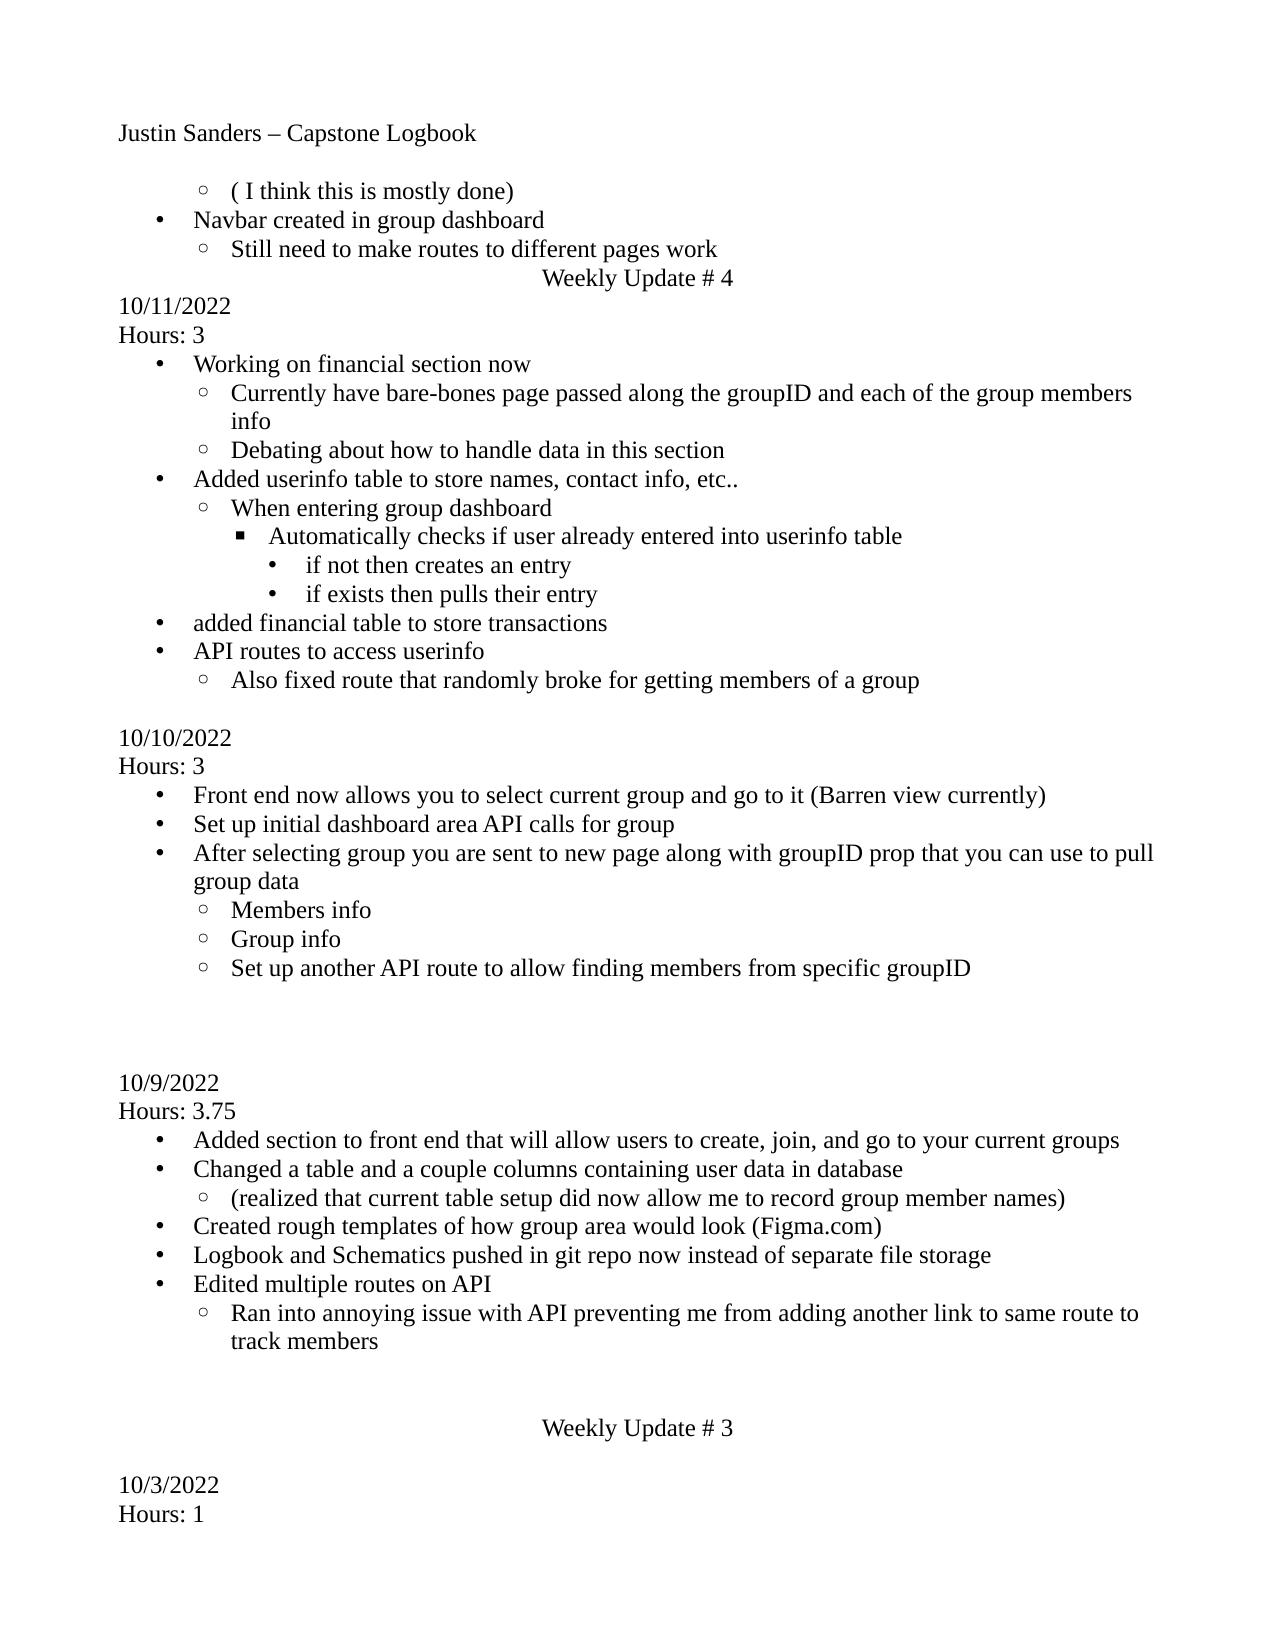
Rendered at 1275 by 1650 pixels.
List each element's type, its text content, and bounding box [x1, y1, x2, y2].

list if not then creates an entry [268, 550, 1157, 579]
list Set up another API route to allow finding members from specific groupID [193, 953, 1157, 981]
list ( I think this is mostly done) [193, 176, 1157, 205]
list Also fixed route that randomly broke for getting members of a group [193, 665, 1157, 694]
list API routes to access userinfo [156, 636, 1157, 665]
list Weekly Update # 3 [118, 1413, 1157, 1441]
list Ran into annoying issue with API preventing me from adding another link to same route to track members [193, 1298, 1157, 1355]
list 10/9/2022 [118, 1068, 1157, 1096]
list Working on financial section now [156, 349, 1157, 378]
list Weekly Update # 4 [118, 263, 1157, 291]
list When entering group dashboard [193, 493, 1157, 521]
list Automatically checks if user already entered into userinfo table [231, 521, 1157, 550]
list if exists then pulls their entry [268, 579, 1157, 608]
list Members info [193, 895, 1157, 924]
list 10/10/2022 [118, 723, 1157, 751]
list Front end now allows you to select current group and go to it (Barren view currently) [156, 780, 1157, 809]
list added financial table to store transactions [156, 608, 1157, 636]
list Hours: 3 [118, 751, 1157, 780]
list Debating about how to handle data in this section [193, 435, 1157, 464]
list Logbook and Schematics pushed in git repo now instead of separate file storage [156, 1240, 1157, 1269]
list Set up initial dashboard area API calls for group [156, 809, 1157, 838]
list (realized that current table setup did now allow me to record group member names) [193, 1183, 1157, 1211]
list Currently have bare-bones page passed along the groupID and each of the group members info [193, 378, 1157, 435]
list Hours: 1 [118, 1499, 1157, 1528]
list Group info [193, 924, 1157, 953]
list 10/3/2022 [118, 1470, 1157, 1499]
list Edited multiple routes on API [156, 1269, 1157, 1298]
list Navbar created in group dashboard [156, 205, 1157, 234]
list Still need to make routes to different pages work [193, 234, 1157, 263]
list Added section to front end that will allow users to create, join, and go to your current groups [156, 1125, 1157, 1154]
list After selecting group you are sent to new page along with groupID prop that you can use to pull group data [156, 838, 1157, 895]
list Hours: 3.75 [118, 1096, 1157, 1125]
list Hours: 3 [118, 320, 1157, 349]
list Changed a table and a couple columns containing user data in database [156, 1154, 1157, 1183]
list 10/11/2022 [118, 291, 1157, 320]
list Created rough templates of how group area would look (Figma.com) [156, 1211, 1157, 1240]
list Added userinfo table to store names, contact info, etc.. [156, 464, 1157, 493]
